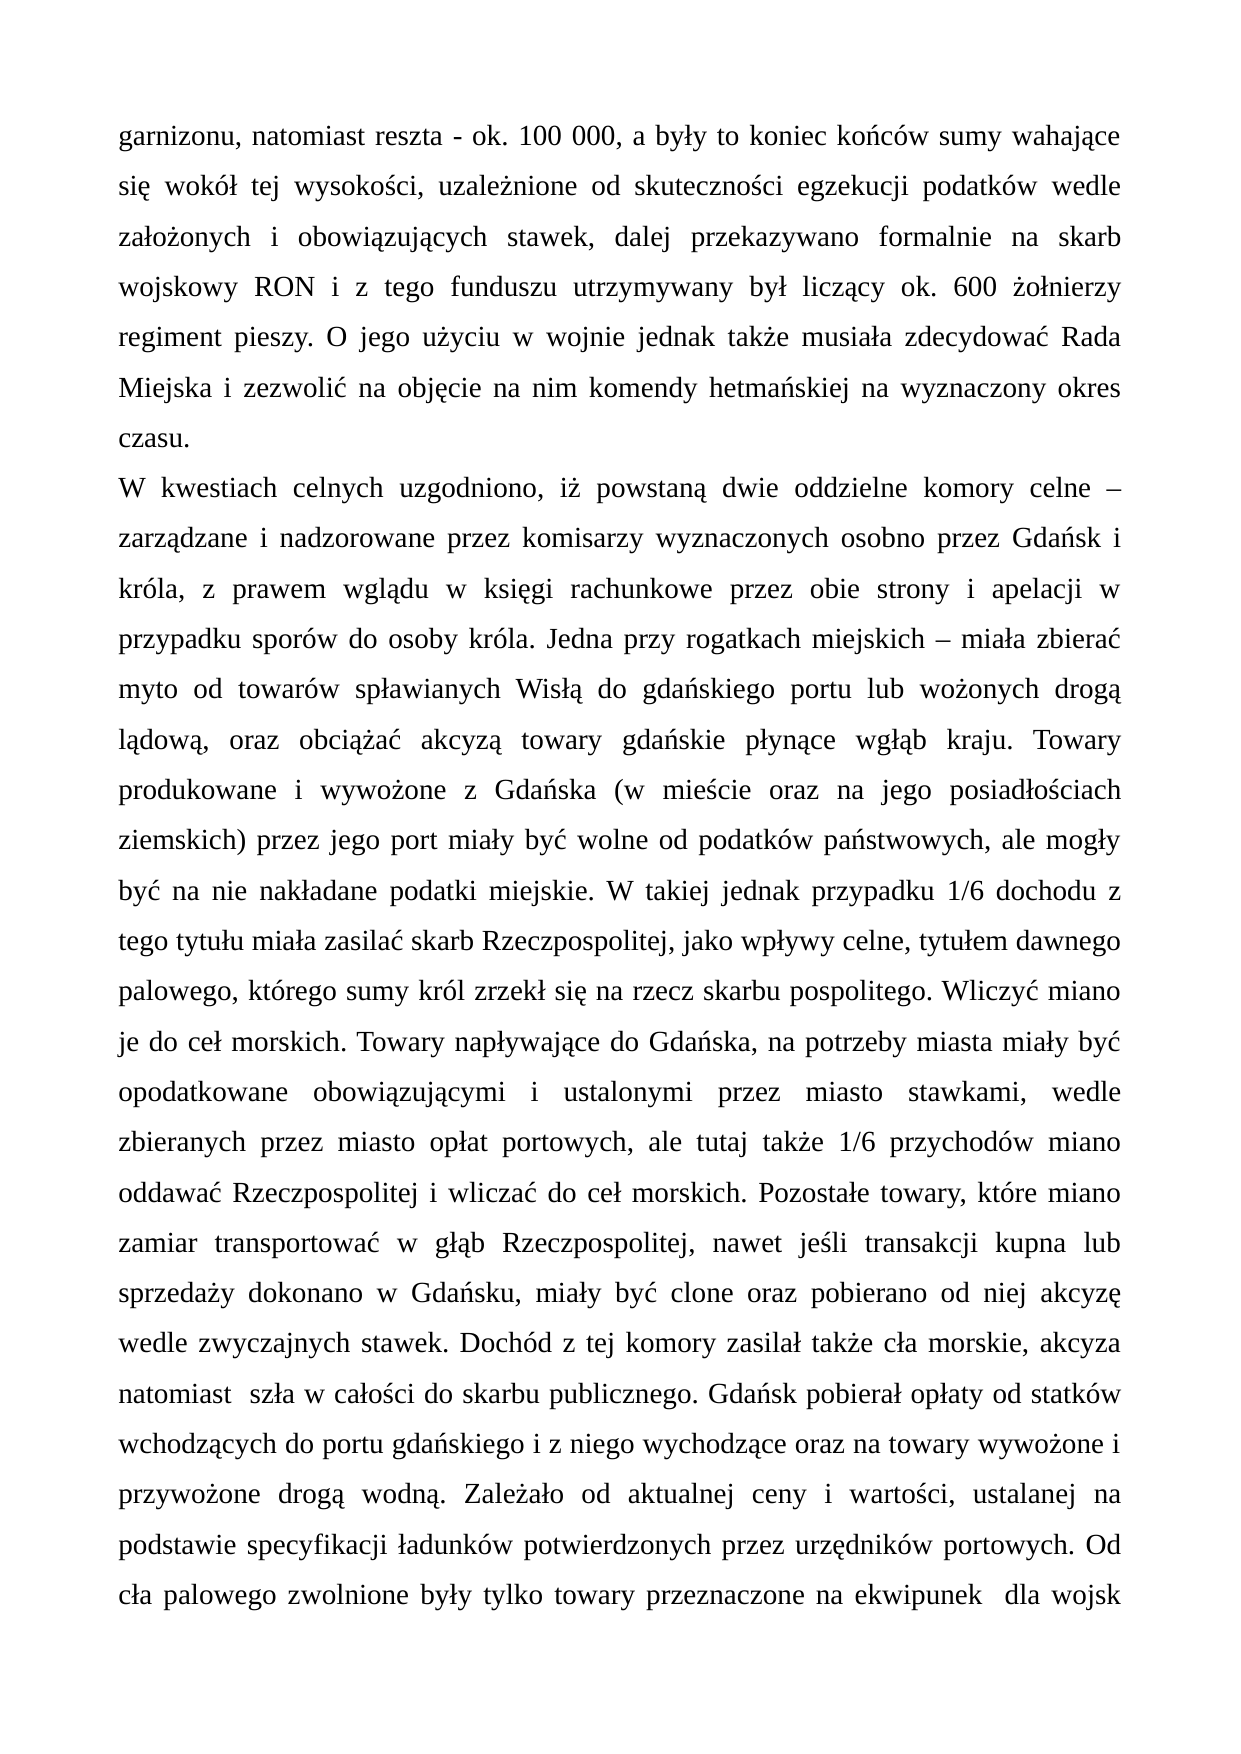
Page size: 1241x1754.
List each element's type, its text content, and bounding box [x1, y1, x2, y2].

text W kwestiach celnych uzgodniono, iż powstaną dwie oddzielne komory celne – zarządzane i nadzorowane przez komisarzy wyznaczonych osobno przez Gdańsk i króla, z prawem wglądu w księgi rachunkowe przez obie strony i apelacji w przypadku sporów do osoby króla. Jedna przy rogatkach miejskich – miała zbierać myto od towarów spławianych Wisłą do gdańskiego portu lub wożonych drogą lądową, oraz obciążać akcyzą towary gdańskie płynące wgłąb kraju. Towary produkowane i wywożone z Gdańska (w mieście oraz na jego posiadłościach ziemskich) przez jego port miały być wolne od podatków państwowych, ale mogły być na nie nakładane podatki miejskie. W takiej jednak przypadku 1/6 dochodu z tego tytułu miała zasilać skarb Rzeczpospolitej, jako wpływy celne, tytułem dawnego palowego, którego sumy król zrzekł się na rzecz skarbu pospolitego. Wliczyć miano je do ceł morskich. Towary napływające do Gdańska, na potrzeby miasta miały być opodatkowane obowiązującymi i ustalonymi przez miasto stawkami, wedle zbieranych przez miasto opłat portowych, ale tutaj także 1/6 przychodów miano oddawać Rzeczpospolitej i wliczać do ceł morskich. Pozostałe towary, które miano zamiar transportować w głąb Rzeczpospolitej, nawet jeśli transakcji kupna lub sprzedaży dokonano w Gdańsku, miały być clone oraz pobierano od niej akcyzę wedle zwyczajnych stawek. Dochód z tej komory zasilał także cła morskie, akcyza natomiast szła w całości do skarbu publicznego. Gdańsk pobierał opłaty od statków wchodzących do portu gdańskiego i z niego wychodzące oraz na towary wywożone i przywożone drogą wodną. Zależało od aktualnej ceny i wartości, ustalanej na podstawie specyfikacji ładunków potwierdzonych przez urzędników portowych. Od cła palowego zwolnione były tylko towary przeznaczone na ekwipunek dla wojsk [118, 470, 1122, 1611]
text garnizonu, natomiast reszta - ok. 100 000, a były to koniec końców sumy wahające się wokół tej wysokości, uzależnione od skuteczności egzekucji podatków wedle założonych i obowiązujących stawek, dalej przekazywano formalnie na skarb wojskowy RON i z tego funduszu utrzymywany był liczący ok. 600 żołnierzy regiment pieszy. O jego użyciu w wojnie jednak także musiała zdecydować Rada Miejska i zezwolić na objęcie na nim komendy hetmańskiej na wyznaczony okres czasu. [118, 118, 1122, 453]
